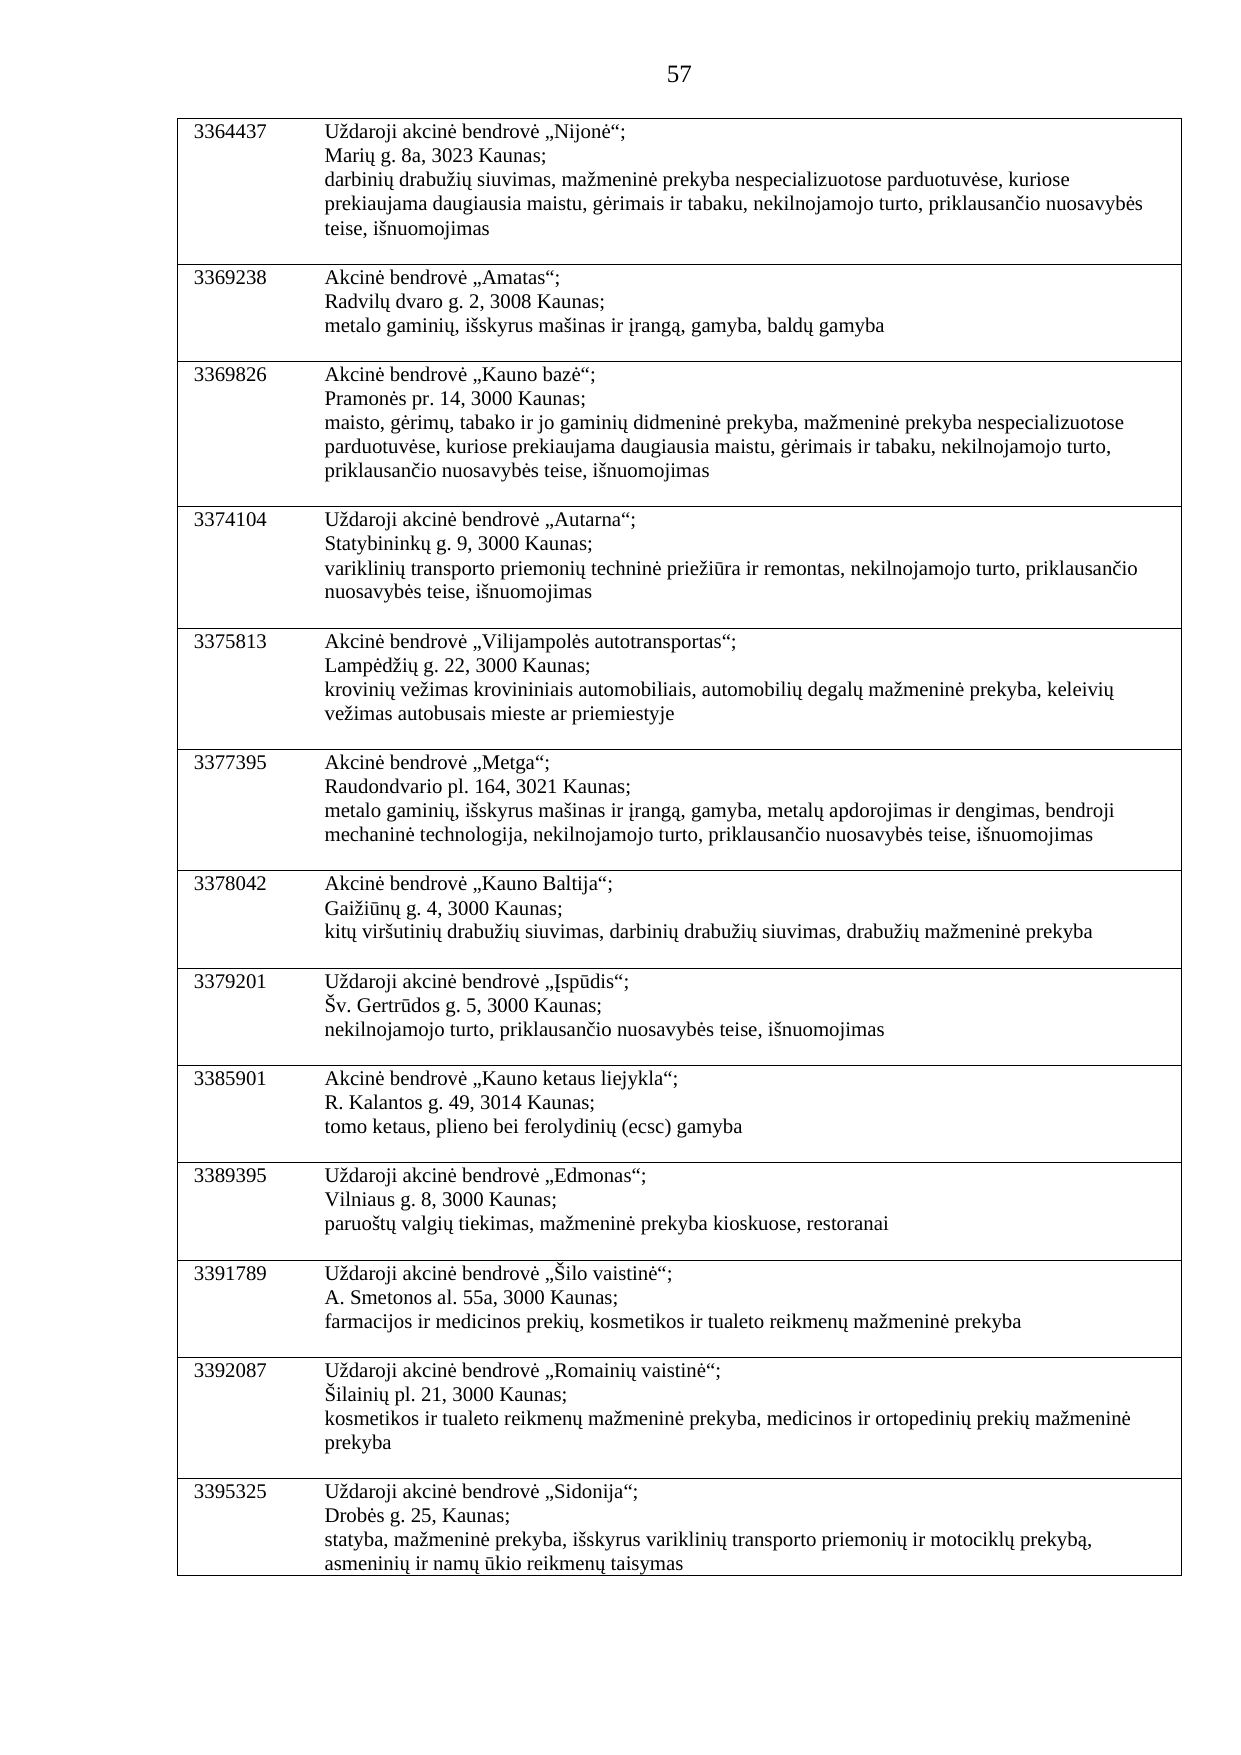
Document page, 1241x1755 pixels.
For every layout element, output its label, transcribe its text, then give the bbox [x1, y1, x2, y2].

table_cell 3389395 [178, 1163, 313, 1235]
table_cell 3369238 [178, 265, 313, 337]
table_cell 3385901 [178, 1066, 313, 1138]
table_cell Akcinė bendrovė „Kauno ketaus liejykla“; R. Kalantos g. 49, 3014 Kaunas; tomo ketaus, plieno bei ferolydinių (ecsc) gamyba [313, 1066, 1181, 1138]
table_cell 3375813 [178, 629, 313, 725]
table_cell [178, 240, 1181, 263]
table_cell 3364437 [178, 119, 313, 239]
table_cell [178, 604, 1181, 628]
table_cell Akcinė bendrovė „Amatas“; Radvilų dvaro g. 2, 3008 Kaunas; metalo gaminių, išskyrus mašinas ir įrangą, gamyba, baldų gamyba [313, 265, 1181, 337]
table_cell 3369826 [178, 362, 313, 482]
table_cell 3377395 [178, 750, 313, 846]
table_cell Akcinė bendrovė „Kauno bazė“; Pramonės pr. 14, 3000 Kaunas; maisto, gėrimų, tabako ir jo gaminių didmeninė prekyba, mažmeninė prekyba nespecializuotose parduotuvėse, kuriose prekiaujama daugiausia maistu, gėrimais ir tabaku, nekilnojamojo turto, priklausančio nuosavybės teise, išnuomojimas [313, 362, 1181, 482]
table_cell [178, 846, 1181, 870]
table_cell Uždaroji akcinė bendrovė „Romainių vaistinė“; Šilainių pl. 21, 3000 Kaunas; kosmetikos ir tualeto reikmenų mažmeninė prekyba, medicinos ir ortopedinių prekių mažmeninė prekyba [313, 1358, 1181, 1454]
table_cell Uždaroji akcinė bendrovė „Įspūdis“; Šv. Gertrūdos g. 5, 3000 Kaunas; nekilnojamojo turto, priklausančio nuosavybės teise, išnuomojimas [313, 969, 1181, 1041]
table_cell 3379201 [178, 969, 313, 1041]
table_cell Akcinė bendrovė „Metga“; Raudondvario pl. 164, 3021 Kaunas; metalo gaminių, išskyrus mašinas ir įrangą, gamyba, metalų apdorojimas ir dengimas, bendroji mechaninė technologija, nekilnojamojo turto, priklausančio nuosavybės teise, išnuomojimas [313, 750, 1181, 846]
table_cell Akcinė bendrovė „Vilijampolės autotransportas“; Lampėdžių g. 22, 3000 Kaunas; krovinių vežimas krovininiais automobiliais, automobilių degalų mažmeninė prekyba, keleivių vežimas autobusais mieste ar priemiestyje [313, 629, 1181, 725]
table_cell [178, 1333, 1181, 1357]
table_cell 3392087 [178, 1358, 313, 1454]
table_cell [178, 1235, 1181, 1259]
table_cell 3395325 [178, 1479, 313, 1575]
table_cell [178, 482, 1181, 506]
table_cell Uždaroji akcinė bendrovė „Edmonas“; Vilniaus g. 8, 3000 Kaunas; paruoštų valgių tiekimas, mažmeninė prekyba kioskuose, restoranai [313, 1163, 1181, 1235]
table_cell [178, 1138, 1181, 1162]
table_cell 3391789 [178, 1261, 313, 1333]
table_cell 3378042 [178, 871, 313, 943]
table_cell [178, 725, 1181, 749]
table_cell Uždaroji akcinė bendrovė „Šilo vaistinė“; A. Smetonos al. 55a, 3000 Kaunas; farmacijos ir medicinos prekių, kosmetikos ir tualeto reikmenų mažmeninė prekyba [313, 1261, 1181, 1333]
table_cell Akcinė bendrovė „Kauno Baltija“; Gaižiūnų g. 4, 3000 Kaunas; kitų viršutinių drabužių siuvimas, darbinių drabužių siuvimas, drabužių mažmeninė prekyba [313, 871, 1181, 943]
table_cell Uždaroji akcinė bendrovė „Autarna“; Statybininkų g. 9, 3000 Kaunas; variklinių transporto priemonių techninė priežiūra ir remontas, nekilnojamojo turto, priklausančio nuosavybės teise, išnuomojimas [313, 507, 1181, 603]
table_cell [178, 337, 1181, 361]
table_cell [178, 944, 1181, 968]
table_cell [178, 1454, 1181, 1478]
table_cell Uždaroji akcinė bendrovė „Sidonija“; Drobės g. 25, Kaunas; statyba, mažmeninė prekyba, išskyrus variklinių transporto priemonių ir motociklų prekybą, asmeninių ir namų ūkio reikmenų taisymas [313, 1479, 1181, 1575]
table_cell [178, 1041, 1181, 1065]
table_cell Uždaroji akcinė bendrovė „Nijonė“; Marių g. 8a, 3023 Kaunas; darbinių drabužių siuvimas, mažmeninė prekyba nespecializuotose parduotuvėse, kuriose prekiaujama daugiausia maistu, gėrimais ir tabaku, nekilnojamojo turto, priklausančio nuosavybės teise, išnuomojimas [313, 119, 1181, 239]
table_cell 3374104 [178, 507, 313, 603]
